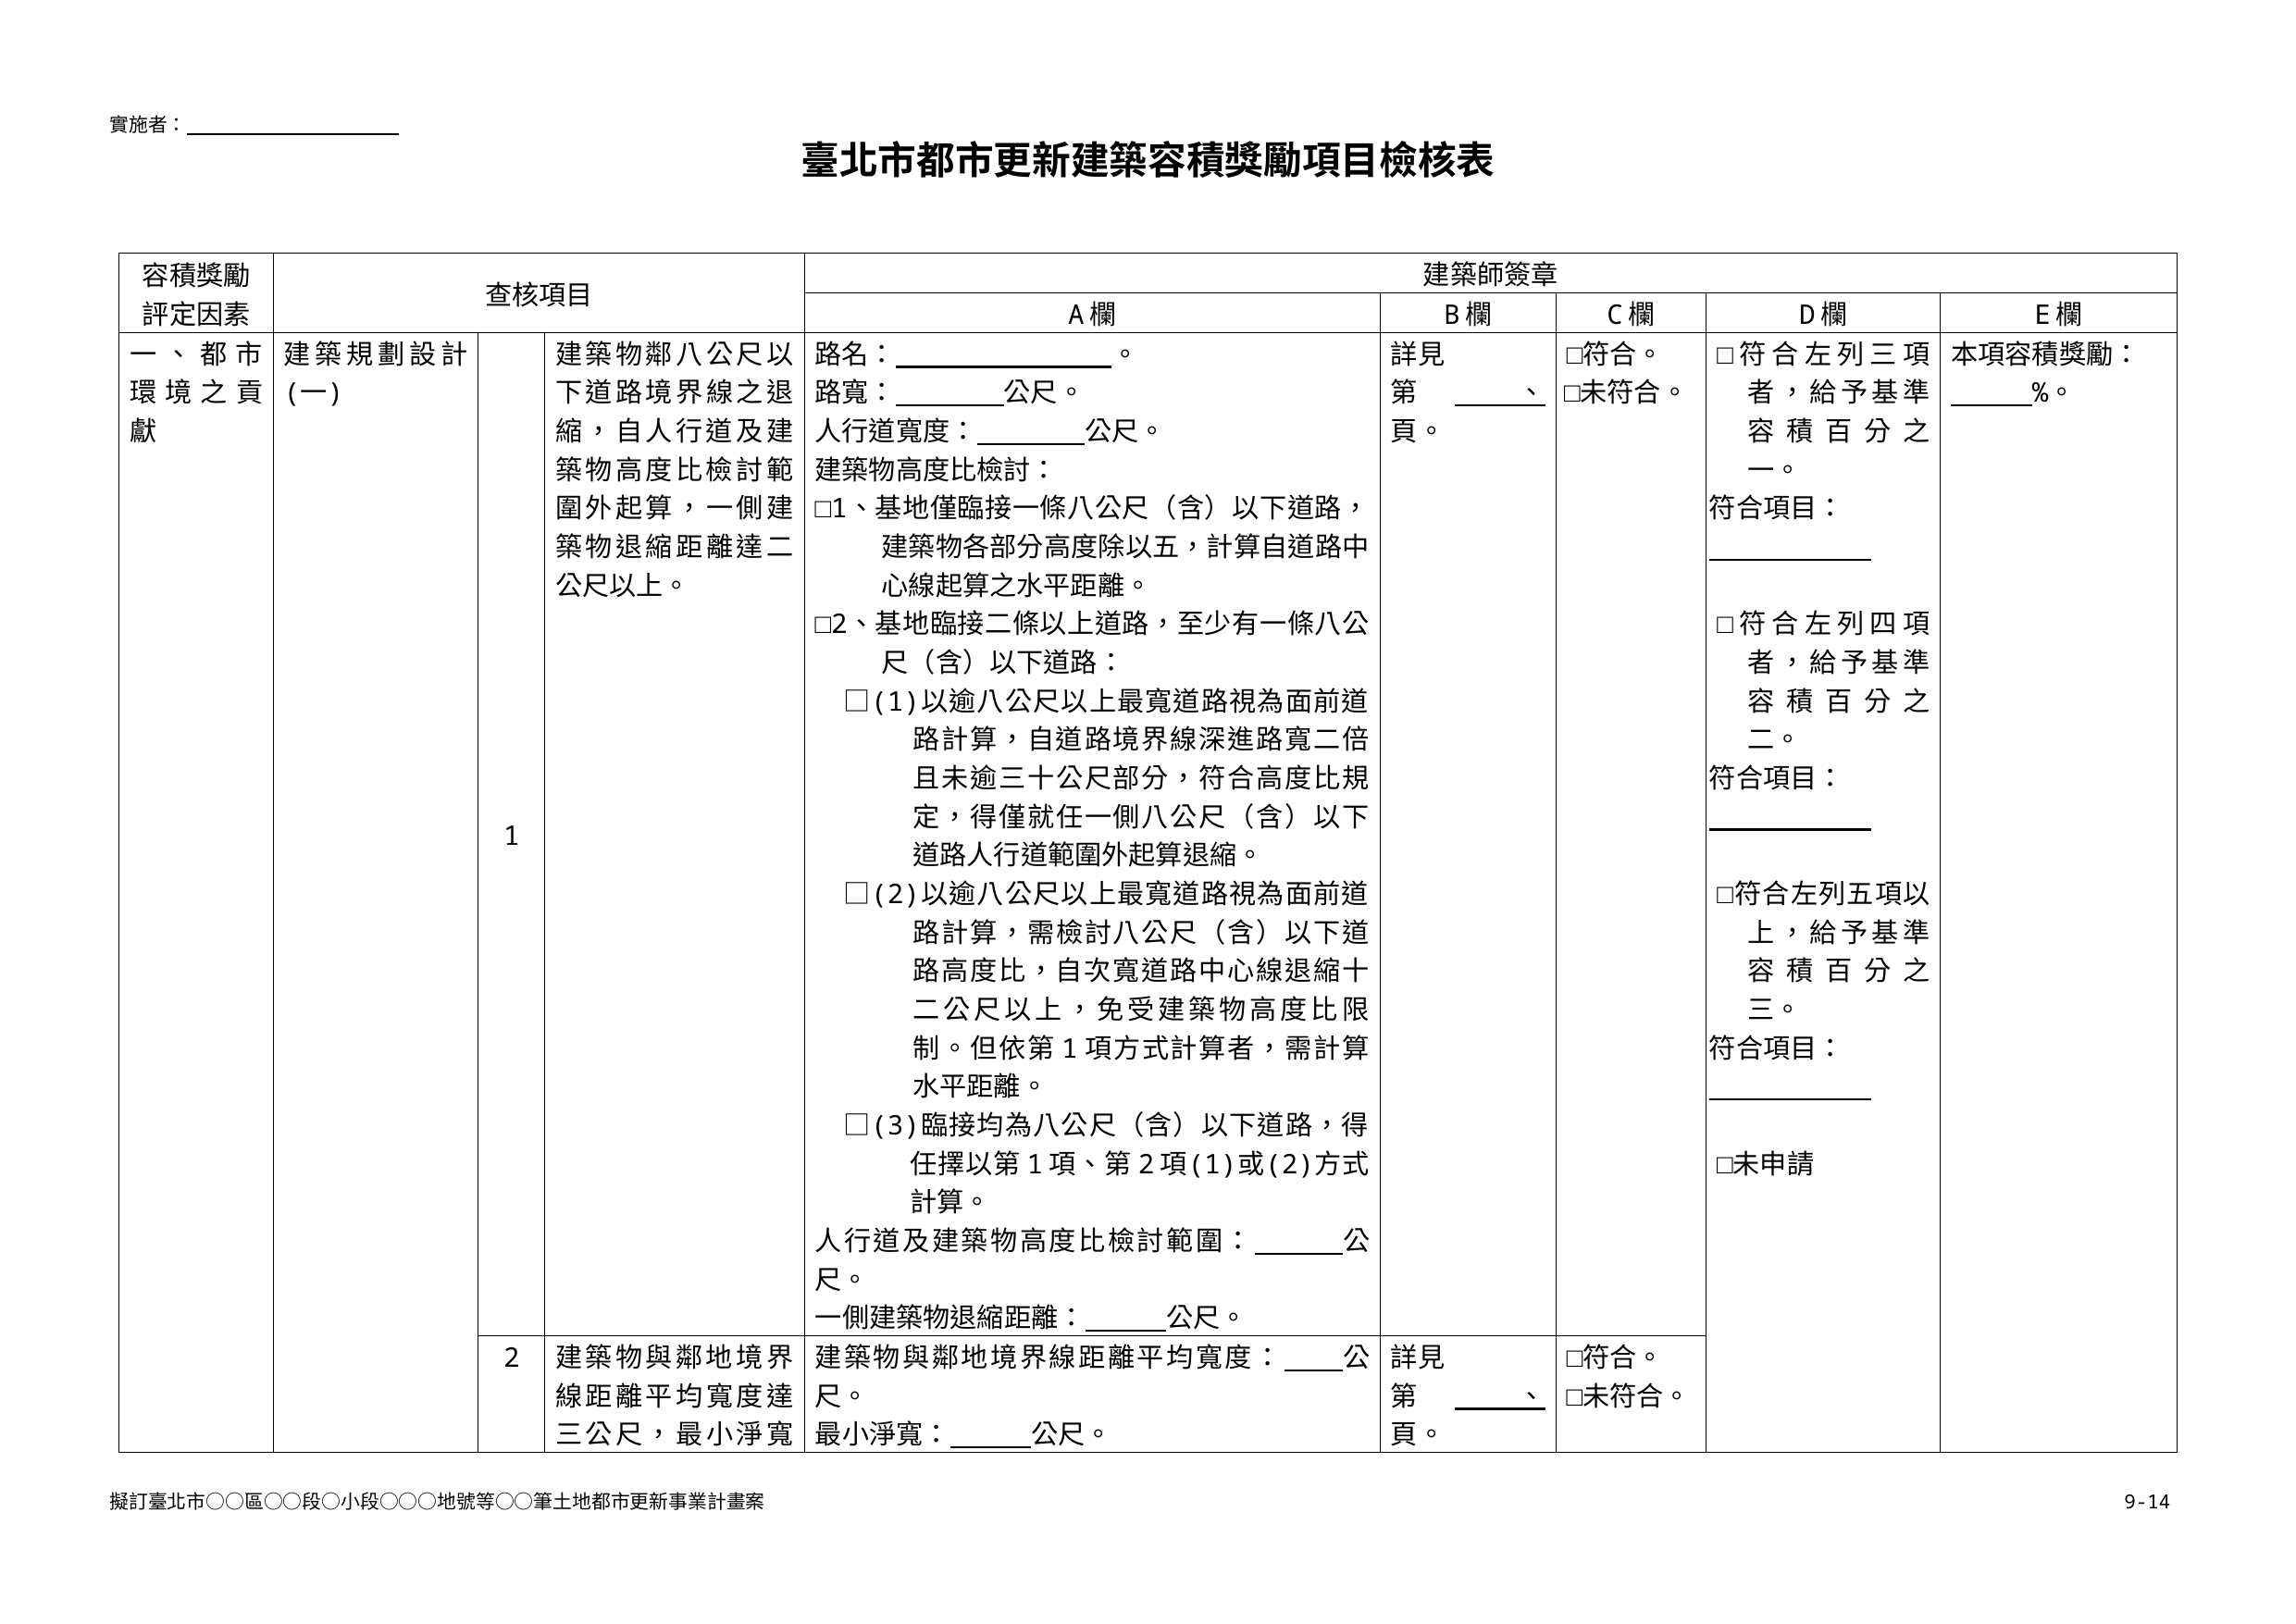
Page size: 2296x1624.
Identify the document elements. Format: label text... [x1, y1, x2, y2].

table_cell D欄 [1706, 293, 1940, 332]
table_cell 詳見 第 、 頁。 [1381, 1336, 1556, 1452]
table_header 建築師簽章 [805, 254, 2177, 292]
table_cell 建築物與鄰地境界線距離平均寬度達三公尺，最小淨寬 [545, 1336, 804, 1452]
table_cell 一、都市環境之貢獻 [119, 333, 273, 1452]
table_cell E欄 [1941, 293, 2177, 332]
table_header 容積獎勵評定因素 [119, 254, 273, 332]
table_cell 詳見 第 、 頁。 [1381, 333, 1556, 1335]
table_cell □符合。 □未符合。 [1557, 333, 1706, 1335]
table_cell 建築規劃設計(一) [274, 333, 478, 1452]
table_cell 1 [478, 333, 544, 1335]
table_cell B欄 [1381, 293, 1556, 332]
table_cell 本項容積獎勵： %。 [1941, 333, 2177, 1452]
table_cell □符合左列三項者，給予基準容積百分之一。 符合項目： □符合左列四項者，給予基準容積百分之二。 符合項目： □符合左列五項以上，給予基準容積百分之三。 符合項目： □未申請 [1706, 333, 1940, 1452]
text 臺北市都市更新建築容積獎勵項目檢核表 [109, 137, 2186, 183]
table_cell C欄 [1557, 293, 1706, 332]
table_cell 路名： 。 路寬： 公尺。 人行道寬度： 公尺。 建築物高度比檢討： □1、基地僅臨接一條八公尺（含）以下道路，建築物各部分高度除以五，計算自道路中心線起算之水平距離。 □2、基地臨接二條以上道路，至少有一條八公尺（含）以下道路： □(1)以逾八公尺以上最寬道路視為面前道路計算，自道路境界線深進路寬二倍且未逾三十公尺部分，符合高度比規定，得僅就任一側八公尺（含）以下道路人行道範圍外起算退縮。 □(2)以逾八公尺以上最寬道路視為面前道路計算，需檢討八公尺（含）以下道路高度比，自次寬道路中心線退縮十二公尺以上，免受建築物高度比限制。但依第1項方式計算者，需計算水平距離。 □(3)臨接均為八公尺（含）以下道路，得任擇以第1項、第2項(1)或(2)方式計算。 人行道及建築物高度比檢討範圍： 公尺。 一側建築物退縮距離： 公尺。 [805, 333, 1380, 1335]
table_cell A欄 [805, 293, 1380, 332]
table_header 查核項目 [274, 254, 804, 332]
table_cell 建築物與鄰地境界線距離平均寬度： 公尺。 最小淨寬： 公尺。 [805, 1336, 1380, 1452]
table_cell 建築物鄰八公尺以下道路境界線之退縮，自人行道及建築物高度比檢討範圍外起算，一側建築物退縮距離達二公尺以上。 [545, 333, 804, 1335]
table_cell 2 [478, 1336, 544, 1452]
table_cell □符合。 □未符合。 [1557, 1336, 1706, 1452]
